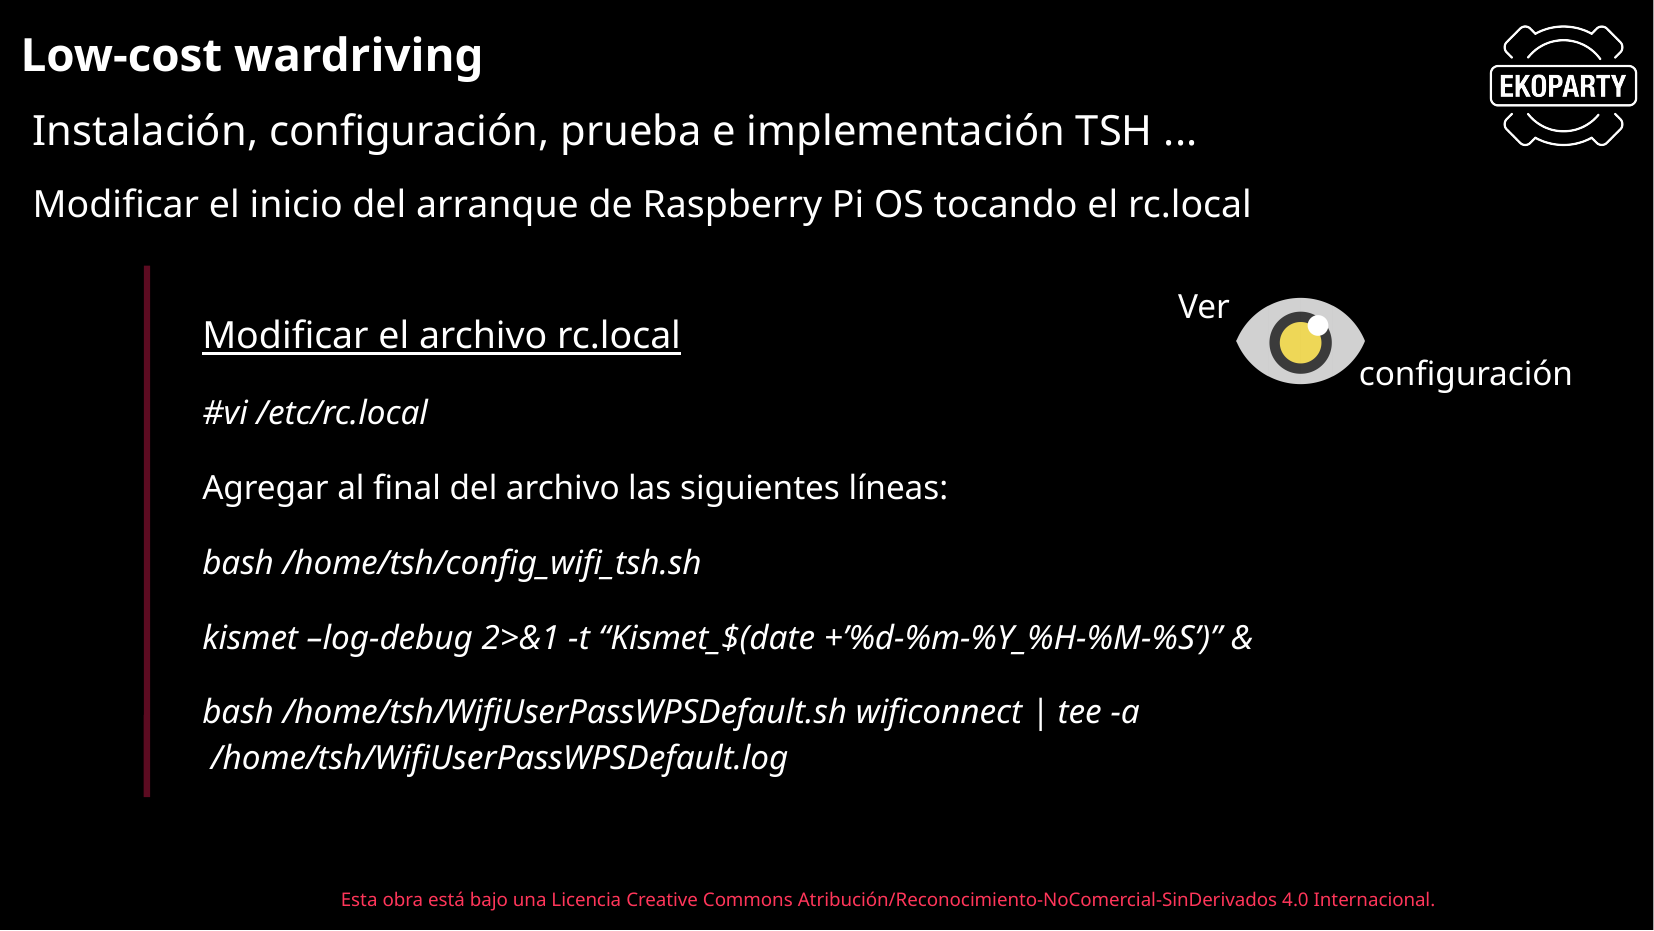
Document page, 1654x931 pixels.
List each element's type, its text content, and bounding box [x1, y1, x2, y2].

text_box Instalación, configuración, prueba e implementación TSH ... [17, 93, 1472, 162]
text_box Modificar el archivo rc.local #vi /etc/rc.local Agregar al final del archivo las siguientes líneas: bash /home/tsh/config_wifi_tsh.sh kismet –log-debug 2>&1 -t “Kismet_$(date +’%d-%m-%Y_%H-%M-%S’)” & bash /home/tsh/WifiUserPassWPSDefault.sh wificonnect | tee -a /home/tsh/WifiUserPassWPSDefault.log [187, 301, 1629, 760]
text_box Ver [1163, 275, 1267, 343]
picture [1236, 277, 1365, 405]
text_box Esta obra está bajo una Licencia Creative Commons Atribución/Reconocimiento-NoComercial-SinDerivados 4.0 Internacional. [326, 878, 1654, 917]
text_box Low-cost wardriving [5, 15, 1476, 88]
text_box Modificar el inicio del arranque de Raspberry Pi OS tocando el rc.local [17, 170, 1472, 238]
picture [1476, 0, 1654, 178]
text_box configuración [1344, 342, 1625, 410]
